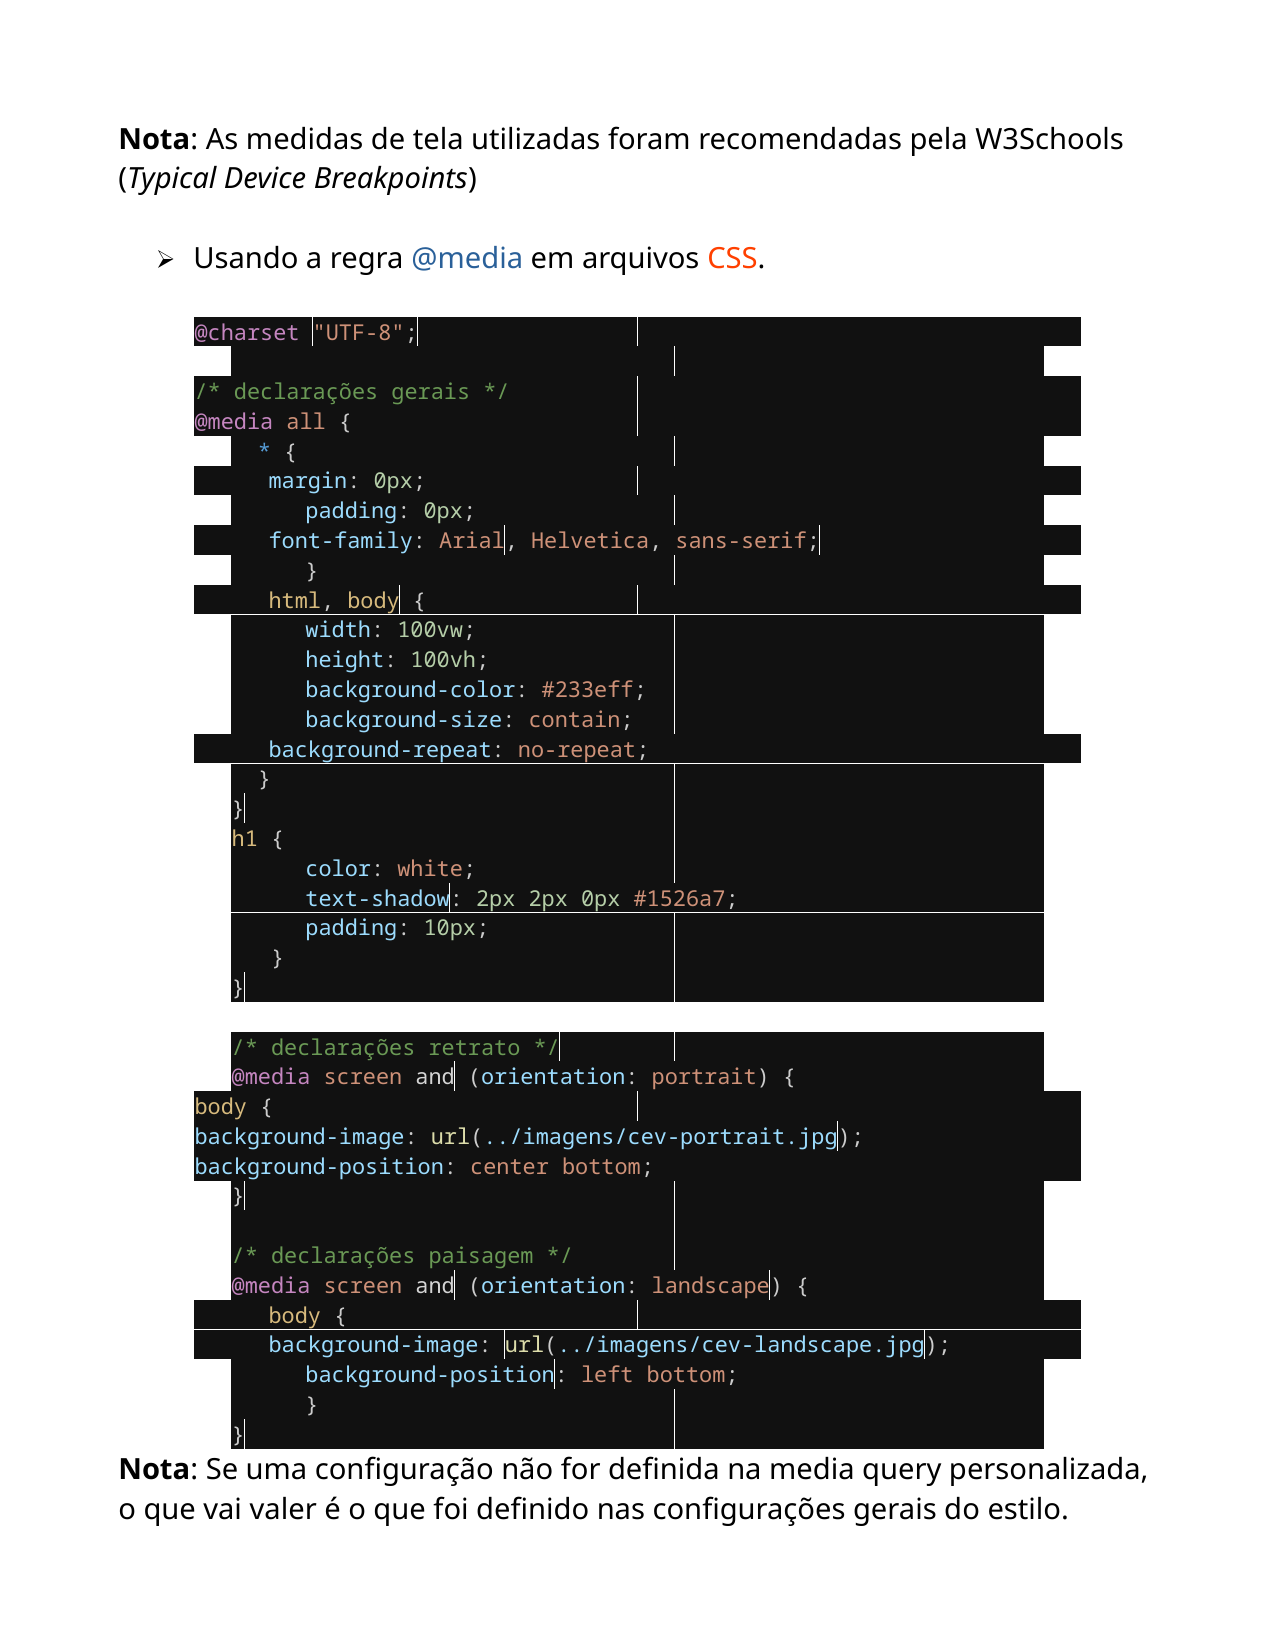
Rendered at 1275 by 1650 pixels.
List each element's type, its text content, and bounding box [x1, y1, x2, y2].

text margin: 0px; [118, 466, 1157, 495]
text } [118, 942, 1157, 972]
text width: 100vw; [118, 614, 1157, 644]
text @media screen and (orientation: portrait) { [118, 1061, 1157, 1091]
text background-repeat: no-repeat; [118, 734, 1157, 763]
text background-color: #233eff; [118, 674, 1157, 704]
text text-shadow: 2px 2px 0px #1526a7; [118, 883, 1157, 912]
text padding: 10px; [118, 912, 1157, 942]
text background-image: url(../imagens/cev-landscape.jpg); [118, 1329, 1157, 1359]
text background-position: center bottom; [118, 1151, 1157, 1181]
text background-position: left bottom; [118, 1359, 1157, 1389]
text /* declarações retrato */ [118, 1032, 1157, 1061]
text /* declarações gerais */ [118, 376, 1157, 406]
text Nota: As medidas de tela utilizadas foram recomendadas pela W3Schools (Typical Device Breakpoints) [118, 118, 1157, 197]
text } [118, 1419, 1157, 1449]
text padding: 0px; [118, 495, 1157, 525]
text * { [118, 436, 1157, 466]
text @media screen and (orientation: landscape) { [118, 1270, 1157, 1300]
text height: 100vh; [118, 644, 1157, 674]
text } [118, 1181, 1157, 1210]
text body { [118, 1091, 1157, 1121]
text @media all { [118, 406, 1157, 436]
list Usando a regra @media em arquivos CSS. [156, 237, 1157, 277]
text background-size: contain; [118, 704, 1157, 734]
text body { [118, 1300, 1157, 1329]
text } [118, 793, 1157, 823]
text h1 { [118, 823, 1157, 853]
text html, body { [118, 585, 1157, 614]
text /* declarações paisagem */ [118, 1240, 1157, 1270]
text Nota: Se uma configuração não for definida na media query personalizada, o que vai valer é o que foi definido nas configurações gerais do estilo. [118, 1449, 1157, 1528]
text background-image: url(../imagens/cev-portrait.jpg); [118, 1121, 1157, 1151]
text } [118, 1389, 1157, 1419]
text } [118, 763, 1157, 793]
text } [118, 972, 1157, 1002]
text @charset "UTF-8"; [118, 317, 1157, 346]
text font-family: Arial, Helvetica, sans-serif; [118, 525, 1157, 555]
text color: white; [118, 853, 1157, 883]
text } [118, 555, 1157, 585]
